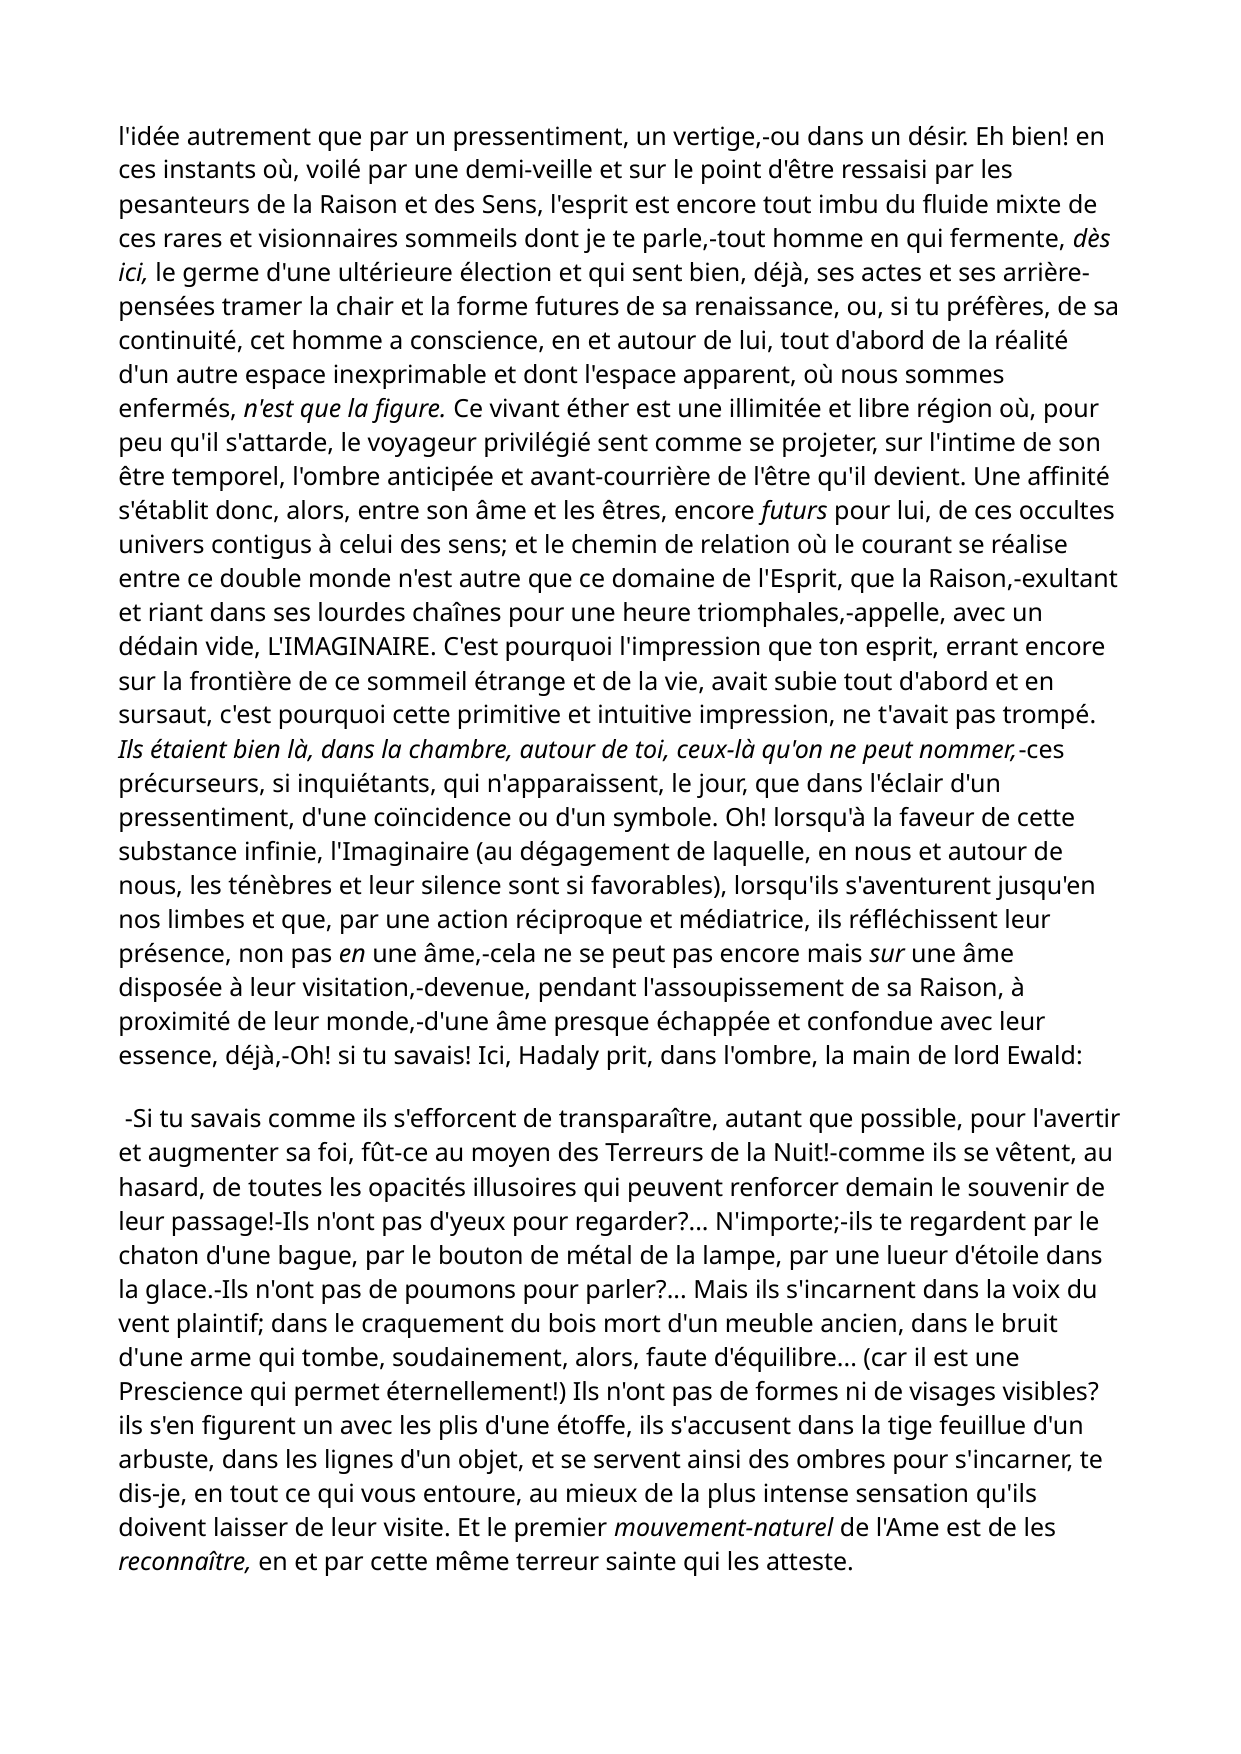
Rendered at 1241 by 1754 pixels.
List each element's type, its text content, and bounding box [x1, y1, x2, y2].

text -Si tu savais comme ils s'efforcent de transparaître, autant que possible, pour l'avertir et augmenter sa foi, fût-ce au moyen des Terreurs de la Nuit!-comme ils se vêtent, au hasard, de toutes les opacités illusoires qui peuvent renforcer demain le souvenir de leur passage!-Ils n'ont pas d'yeux pour regarder?... N'importe;-ils te regardent par le chaton d'une bague, par le bouton de métal de la lampe, par une lueur d'étoile dans la glace.-Ils n'ont pas de poumons pour parler?... Mais ils s'incarnent dans la voix du vent plaintif; dans le craquement du bois mort d'un meuble ancien, dans le bruit d'une arme qui tombe, soudainement, alors, faute d'équilibre... (car il est une Prescience qui permet éternellement!) Ils n'ont pas de formes ni de visages visibles? ils s'en figurent un avec les plis d'une étoffe, ils s'accusent dans la tige feuillue d'un arbuste, dans les lignes d'un objet, et se servent ainsi des ombres pour s'incarner, te dis-je, en tout ce qui vous entoure, au mieux de la plus intense sensation qu'ils doivent laisser de leur visite. Et le premier mouvement-naturel de l'Ame est de les reconnaître, en et par cette même terreur sainte qui les atteste. [118, 1101, 1122, 1578]
text l'idée autrement que par un pressentiment, un vertige,-ou dans un désir. Eh bien! en ces instants où, voilé par une demi-veille et sur le point d'être ressaisi par les pesanteurs de la Raison et des Sens, l'esprit est encore tout imbu du fluide mixte de ces rares et visionnaires sommeils dont je te parle,-tout homme en qui fermente, dès ici, le germe d'une ultérieure élection et qui sent bien, déjà, ses actes et ses arrière-pensées tramer la chair et la forme futures de sa renaissance, ou, si tu préfères, de sa continuité, cet homme a conscience, en et autour de lui, tout d'abord de la réalité d'un autre espace inexprimable et dont l'espace apparent, où nous sommes enfermés, n'est que la figure. Ce vivant éther est une illimitée et libre région où, pour peu qu'il s'attarde, le voyageur privilégié sent comme se projeter, sur l'intime de son être temporel, l'ombre anticipée et avant-courrière de l'être qu'il devient. Une affinité s'établit donc, alors, entre son âme et les êtres, encore futurs pour lui, de ces occultes univers contigus à celui des sens; et le chemin de relation où le courant se réalise entre ce double monde n'est autre que ce domaine de l'Esprit, que la Raison,-exultant et riant dans ses lourdes chaînes pour une heure triomphales,-appelle, avec un dédain vide, L'IMAGINAIRE. C'est pourquoi l'impression que ton esprit, errant encore sur la frontière de ce sommeil étrange et de la vie, avait subie tout d'abord et en sursaut, c'est pourquoi cette primitive et intuitive impression, ne t'avait pas trompé. Ils étaient bien là, dans la chambre, autour de toi, ceux-là qu'on ne peut nommer,-ces précurseurs, si inquiétants, qui n'apparaissent, le jour, que dans l'éclair d'un pressentiment, d'une coïncidence ou d'un symbole. Oh! lorsqu'à la faveur de cette substance infinie, l'Imaginaire (au dégagement de laquelle, en nous et autour de nous, les ténèbres et leur silence sont si favorables), lorsqu'ils s'aventurent jusqu'en nos limbes et que, par une action réciproque et médiatrice, ils réfléchissent leur présence, non pas en une âme,-cela ne se peut pas encore mais sur une âme disposée à leur visitation,-devenue, pendant l'assoupissement de sa Raison, à proximité de leur monde,-d'une âme presque échappée et confondue avec leur essence, déjà,-Oh! si tu savais! Ici, Hadaly prit, dans l'ombre, la main de lord Ewald: [118, 118, 1122, 1072]
